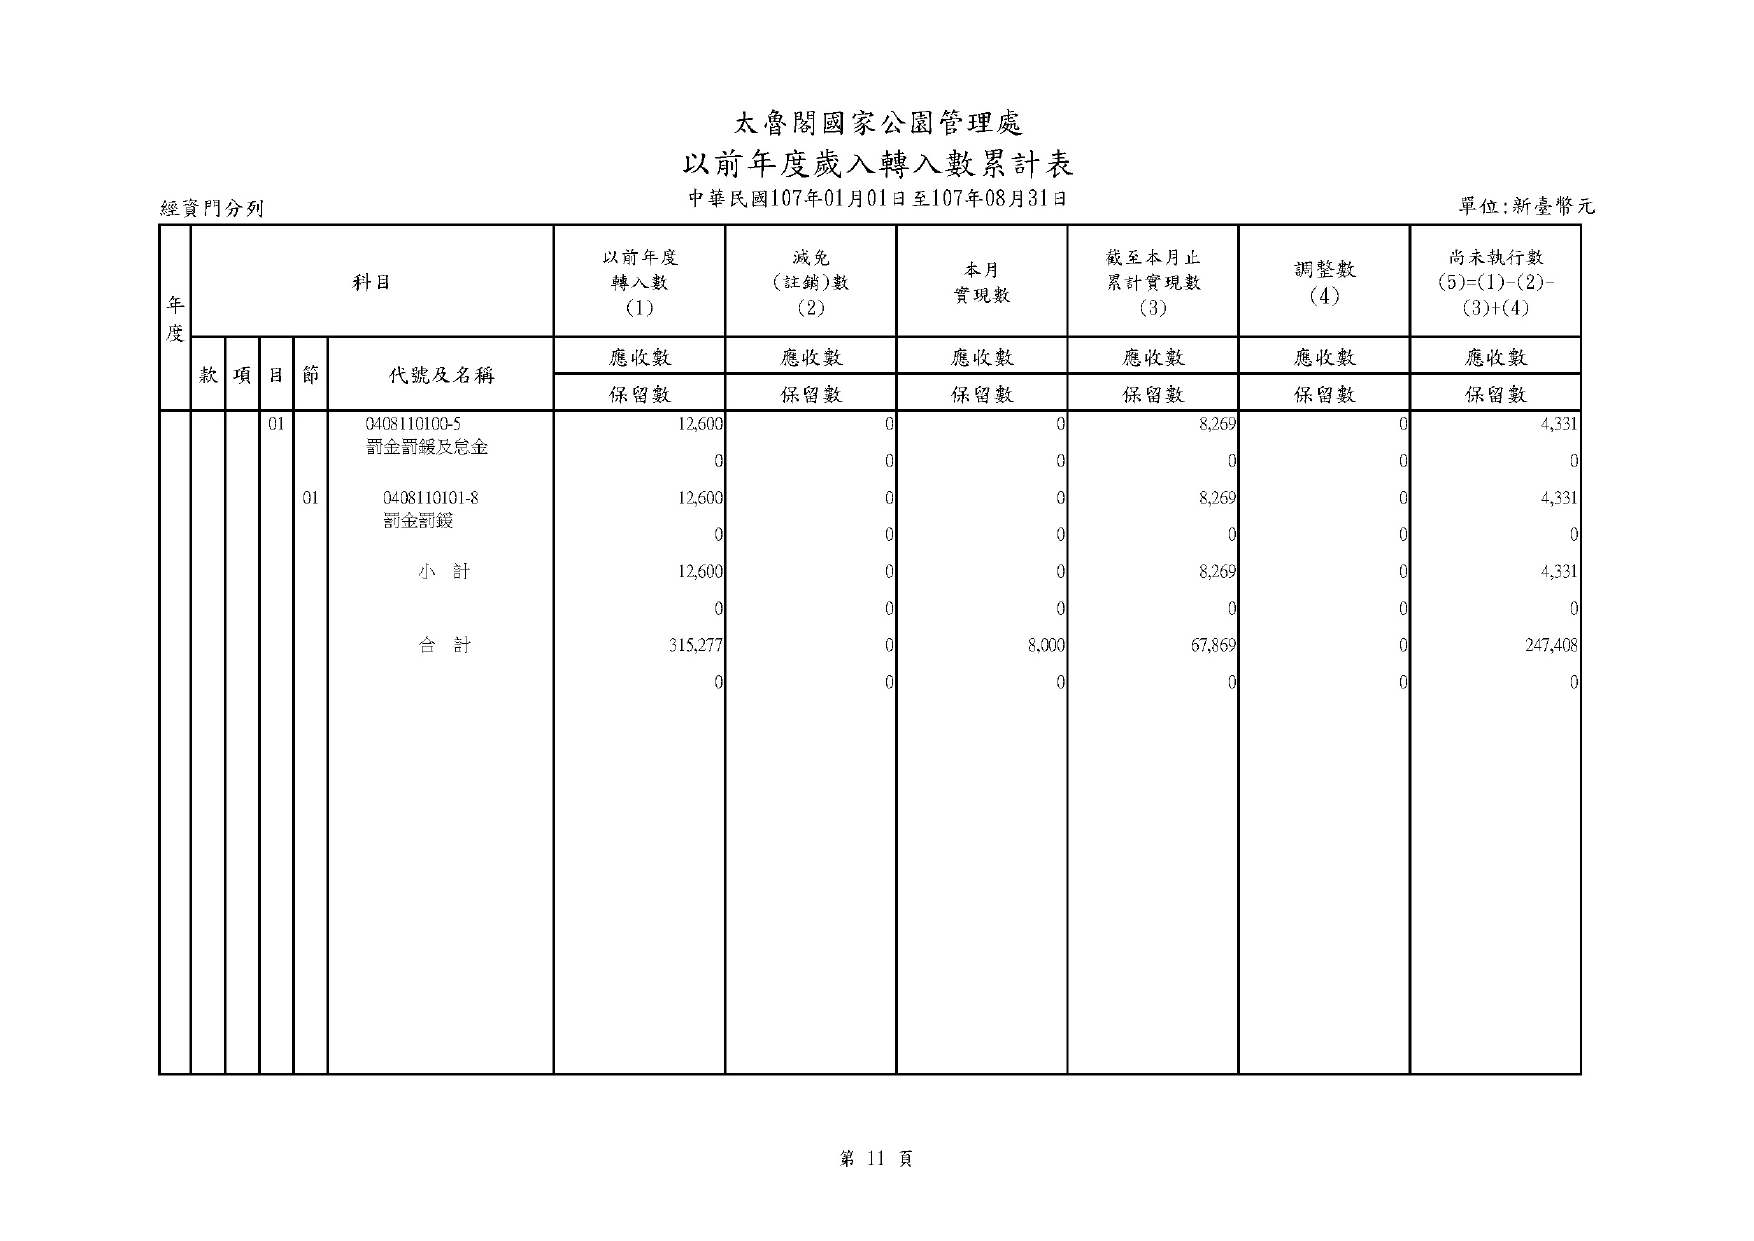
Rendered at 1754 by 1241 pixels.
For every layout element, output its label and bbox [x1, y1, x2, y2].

picture [59, 59, 1695, 1216]
